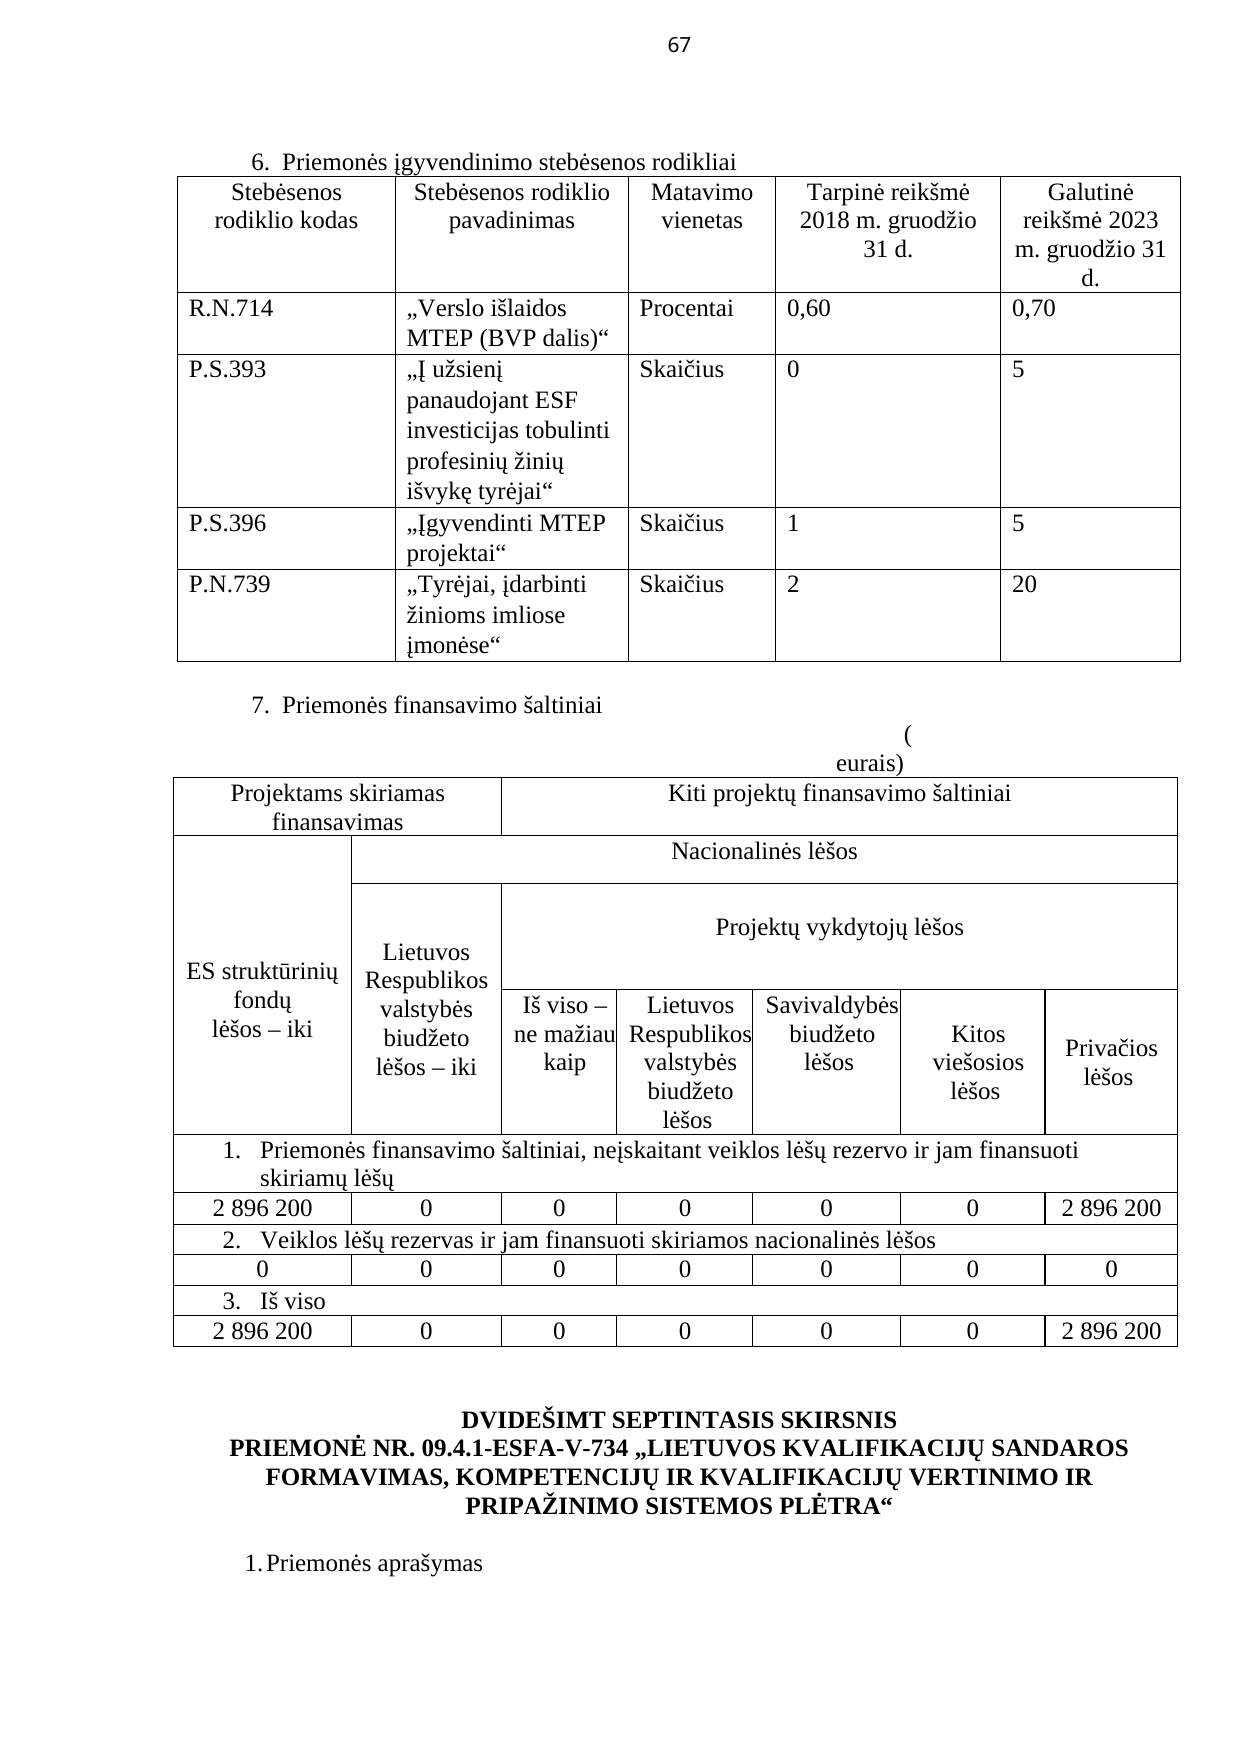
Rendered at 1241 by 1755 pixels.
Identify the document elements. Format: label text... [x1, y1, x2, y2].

table_cell 0 [502, 1193, 616, 1224]
table_cell 0 [617, 1316, 752, 1346]
table_cell ES struktūrinių fondų lėšos – iki [174, 836, 351, 1134]
table_cell Savivaldybės biudžeto lėšos [753, 990, 900, 1134]
table_cell 0 [617, 1255, 752, 1285]
table_cell 2 896 200 [174, 1316, 351, 1346]
table_cell 0 [1046, 1255, 1177, 1285]
table_cell 2. Veiklos lėšų rezervas ir jam finansuoti skiriamos nacionalinės lėšos [174, 1225, 1177, 1253]
table_cell 0 [753, 1193, 900, 1224]
table_cell 2 [776, 570, 1000, 661]
table_header Stebėsenos rodiklio kodas [178, 177, 395, 292]
table_cell „Į užsienį panaudojant ESF investicijas tobulinti profesinių žinių išvykę tyrėjai“ [396, 355, 628, 507]
text 7. Priemonės finansavimo šaltiniai [251, 691, 1181, 719]
text DVIDEŠIMT SEPTINTASIS SKIRSNIS [177, 1405, 1181, 1433]
table_cell Skaičius [629, 355, 775, 507]
table_header Projektams skiriamas finansavimas [174, 778, 501, 835]
table_cell Lietuvos Respublikos valstybės biudžeto lėšos [617, 990, 752, 1134]
table_cell P.N.739 [178, 570, 395, 661]
table_cell 5 [1001, 355, 1180, 507]
table_cell 1 [776, 508, 1000, 568]
table_cell 0 [753, 1255, 900, 1285]
table_cell „Įgyvendinti MTEP projektai“ [396, 508, 628, 568]
text 1. Priemonės aprašymas [244, 1548, 1181, 1577]
table_cell 0 [901, 1316, 1044, 1346]
table_cell 0 [617, 1193, 752, 1224]
table_cell 0 [352, 1255, 501, 1285]
table_cell Skaičius [629, 570, 775, 661]
table_header Galutinė reikšmė 2023 m. gruodžio 31 d. [1001, 177, 1180, 292]
table_cell 0 [174, 1255, 351, 1285]
table_cell 0 [901, 1255, 1044, 1285]
table_cell 5 [1001, 508, 1180, 568]
table_cell 0 [776, 355, 1000, 507]
table_cell 0 [352, 1193, 501, 1224]
table_cell 2 896 200 [1046, 1193, 1177, 1224]
table_cell 1. Priemonės finansavimo šaltiniai, neįskaitant veiklos lėšų rezervo ir jam finansuoti skiriamų lėšų [174, 1135, 1177, 1192]
table_cell 0 [502, 1316, 616, 1346]
table_cell 0,60 [776, 293, 1000, 353]
table_cell Projektų vykdytojų lėšos [502, 884, 1177, 989]
table_cell 2 896 200 [174, 1193, 351, 1224]
table_cell Iš viso – ne mažiau kaip [502, 990, 616, 1134]
table_cell 0 [901, 1193, 1044, 1224]
table_cell Privačios lėšos [1046, 990, 1177, 1134]
table_cell 0 [502, 1255, 616, 1285]
table_cell P.S.396 [178, 508, 395, 568]
table_cell „Tyrėjai, įdarbinti žinioms imliose įmonėse“ [396, 570, 628, 661]
table_cell Kitos viešosios lėšos [901, 990, 1044, 1134]
text (eurais) [177, 719, 904, 777]
table_cell 20 [1001, 570, 1180, 661]
table_cell 0 [352, 1316, 501, 1346]
table_cell 3. Iš viso [174, 1286, 1177, 1315]
text 6. Priemonės įgyvendinimo stebėsenos rodikliai [251, 147, 1181, 176]
table_header Tarpinė reikšmė 2018 m. gruodžio 31 d. [776, 177, 1000, 292]
table_cell Lietuvos Respublikos valstybės biudžeto lėšos – iki [352, 884, 501, 1134]
text PRIEMONĖ NR. 09.4.1-ESFA-V-734 „LIETUVOS KVALIFIKACIJŲ SANDAROS FORMAVIMAS, KOMPETENCIJŲ IR KVALIFIKACIJŲ VERTINIMO IR PRIPAŽINIMO SISTEMOS PLĖTRA“ [177, 1433, 1181, 1520]
table_cell „Verslo išlaidos MTEP (BVP dalis)“ [396, 293, 628, 353]
table_cell 0,70 [1001, 293, 1180, 353]
table_cell Skaičius [629, 508, 775, 568]
table_cell 2 896 200 [1046, 1316, 1177, 1346]
table_cell Nacionalinės lėšos [352, 836, 1177, 883]
table_cell 0 [753, 1316, 900, 1346]
table_header Matavimo vienetas [629, 177, 775, 292]
table_cell P.S.393 [178, 355, 395, 507]
table_cell R.N.714 [178, 293, 395, 353]
table_header Stebėsenos rodiklio pavadinimas [396, 177, 628, 292]
table_cell Procentai [629, 293, 775, 353]
table_header Kiti projektų finansavimo šaltiniai [502, 778, 1177, 835]
